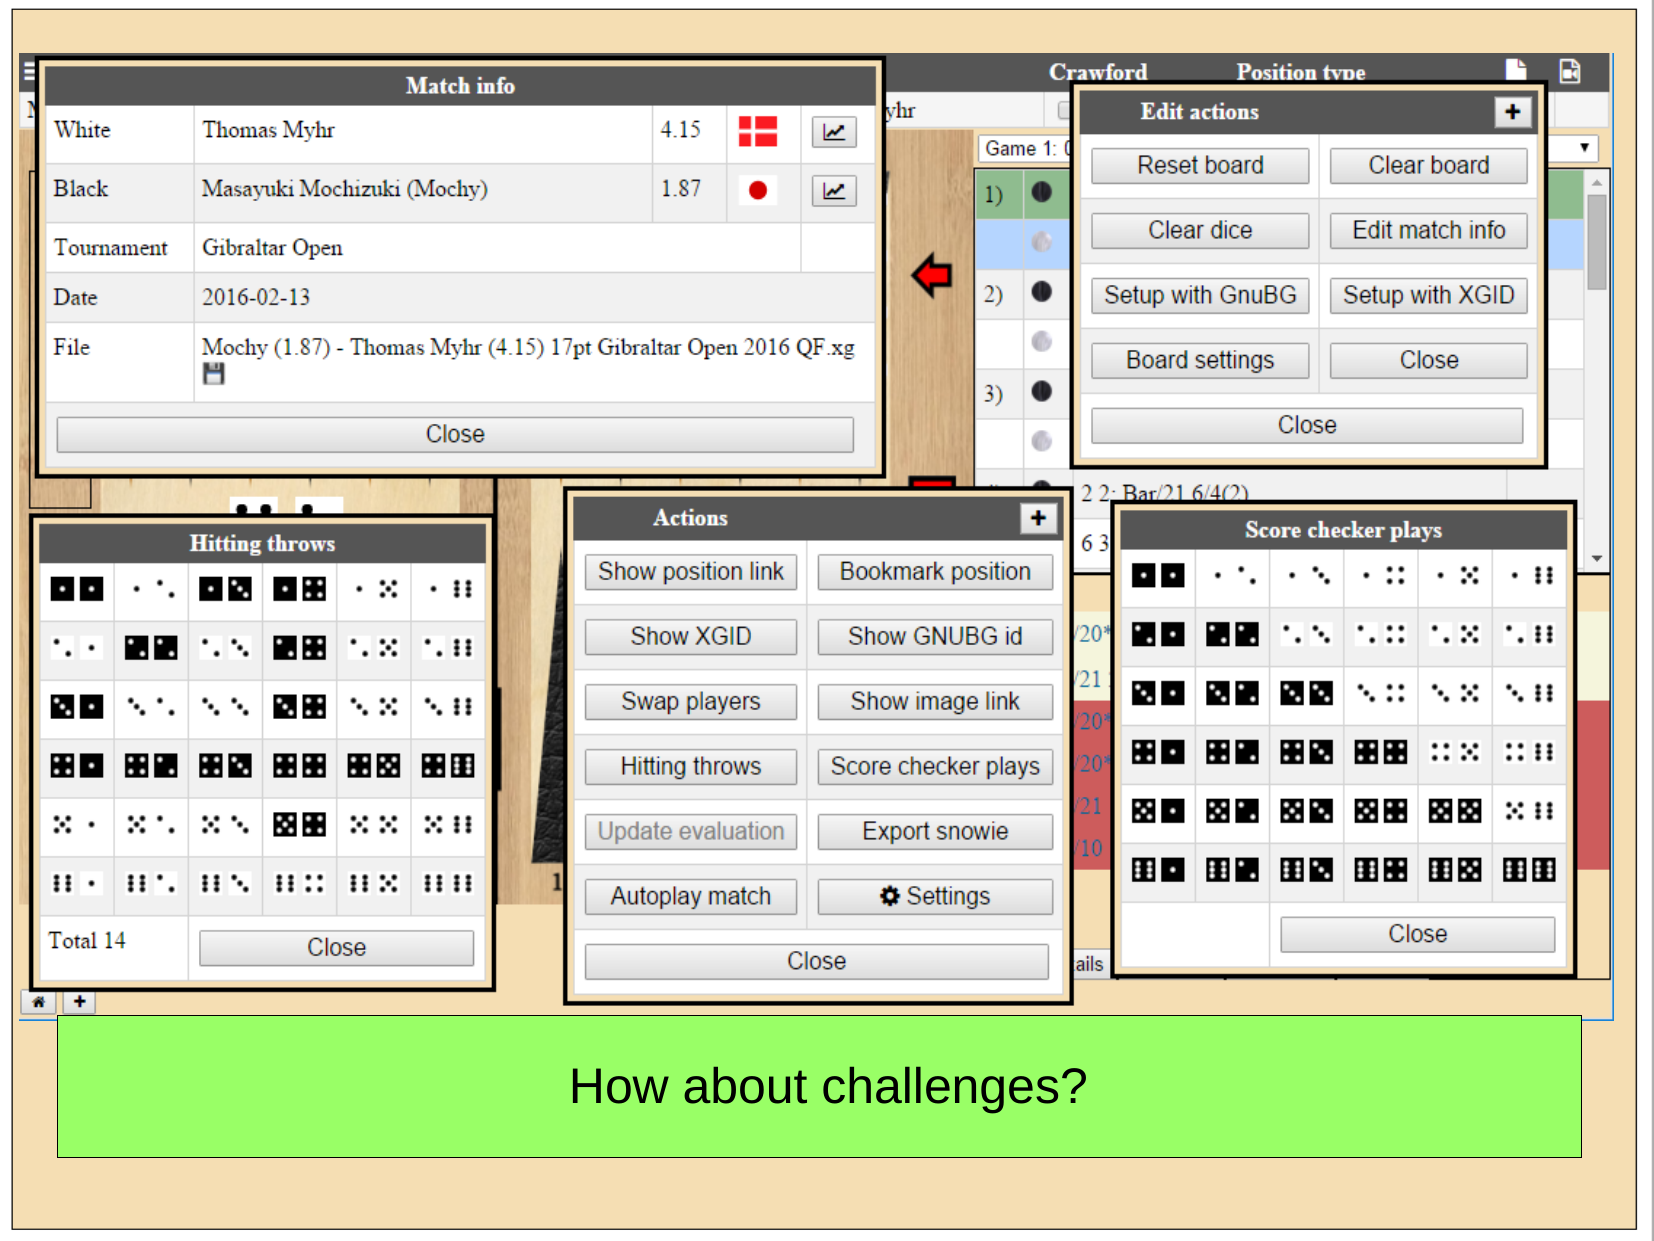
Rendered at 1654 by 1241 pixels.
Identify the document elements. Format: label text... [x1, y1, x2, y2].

text_box How about challenges? [57, 1015, 1582, 1158]
picture [0, 0, 1654, 1241]
